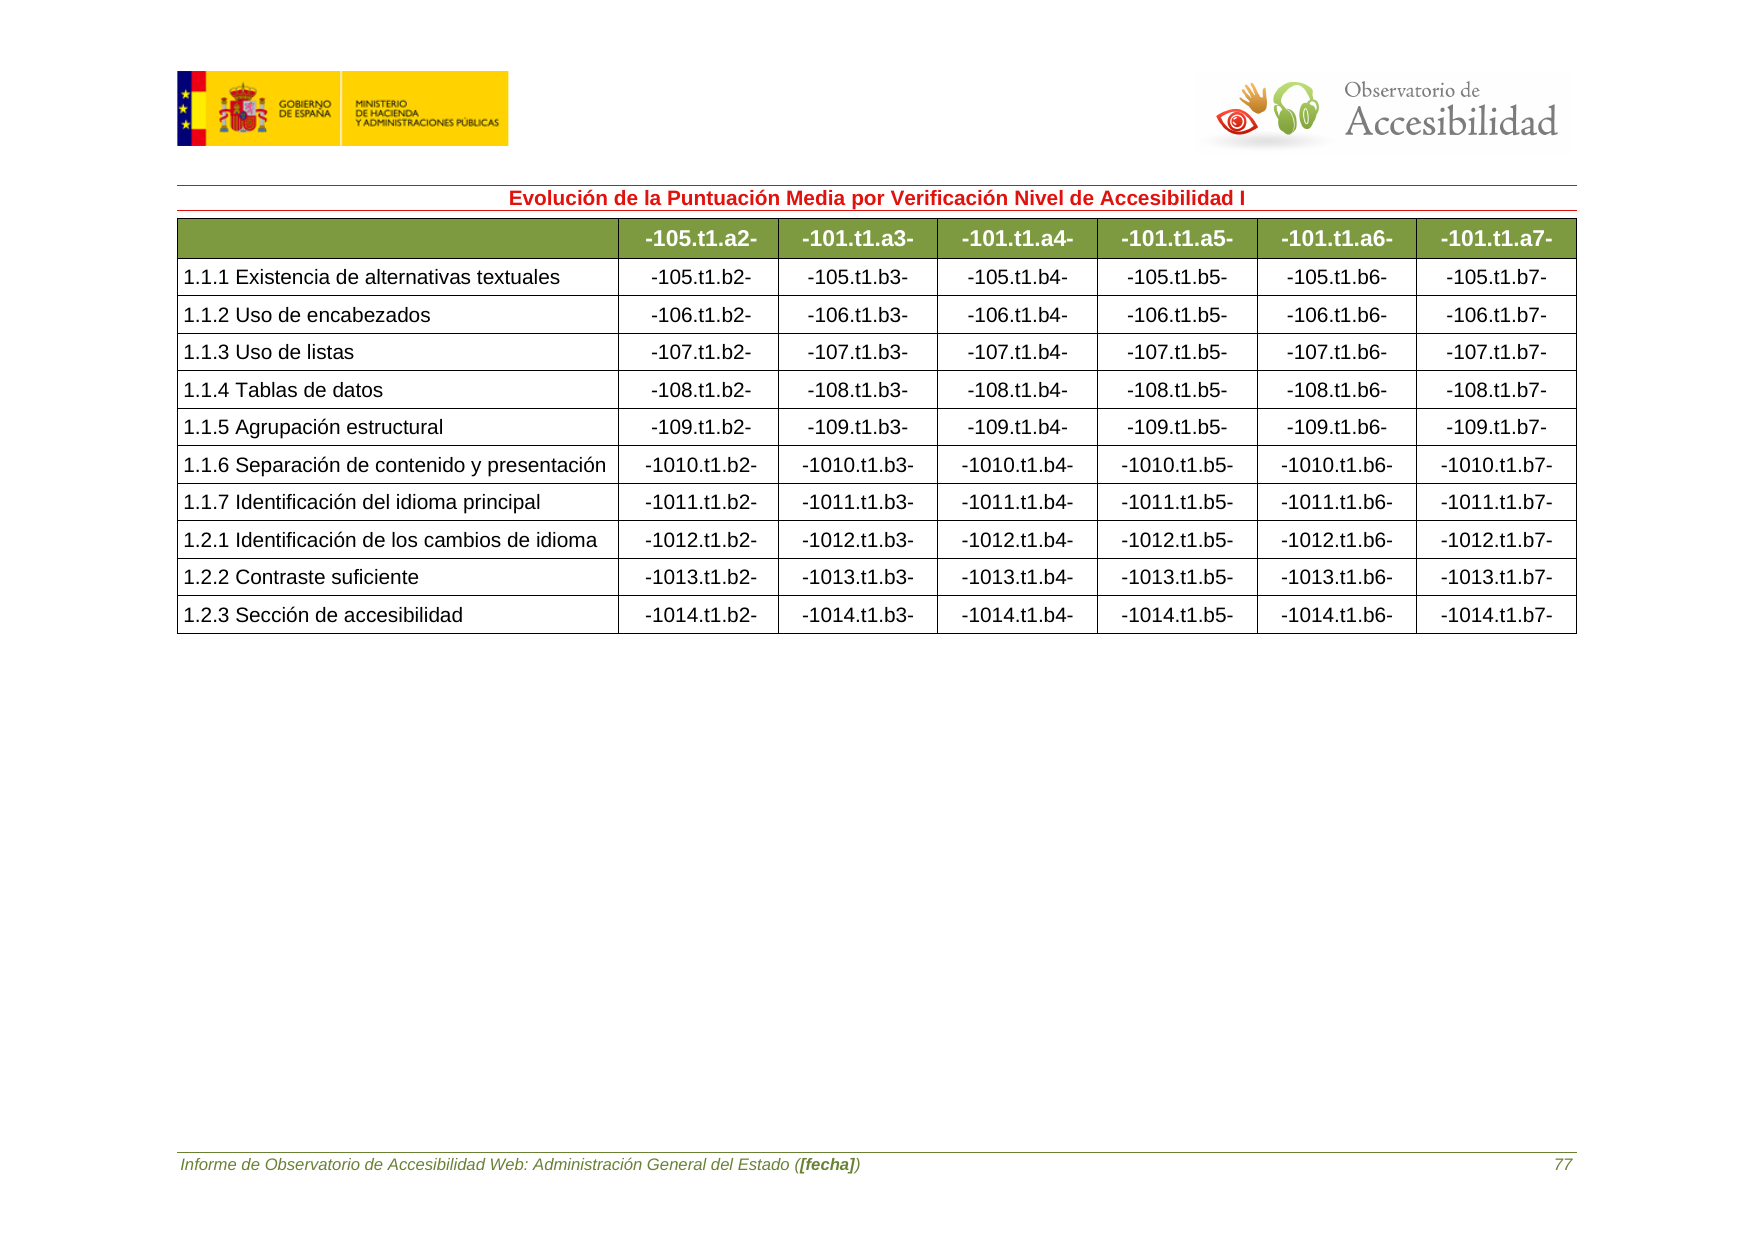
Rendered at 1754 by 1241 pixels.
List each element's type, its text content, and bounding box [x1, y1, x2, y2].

table_cell -105.t1.b3- [779, 259, 937, 295]
table_cell -106.t1.b7- [1417, 296, 1576, 333]
table_cell -105.t1.b2- [619, 259, 778, 295]
table_cell -109.t1.b4- [938, 409, 1097, 445]
table_cell -1012.t1.b6- [1258, 521, 1416, 558]
table_cell -106.t1.b4- [938, 296, 1097, 333]
table_cell 1.1.7 Identificación del idioma principal [178, 484, 618, 520]
table_cell -1014.t1.b5- [1098, 596, 1257, 633]
table_cell -106.t1.b5- [1098, 296, 1257, 333]
table_cell -1011.t1.b3- [779, 484, 937, 520]
table_cell -107.t1.b7- [1417, 334, 1576, 370]
table_cell -1014.t1.b7- [1417, 596, 1576, 633]
table_cell -1013.t1.b6- [1258, 559, 1416, 595]
table_cell -108.t1.b3- [779, 371, 937, 408]
table_cell -1010.t1.b2- [619, 446, 778, 483]
table_cell 1.1.2 Uso de encabezados [178, 296, 618, 333]
table_cell -106.t1.b2- [619, 296, 778, 333]
table_cell -1011.t1.b6- [1258, 484, 1416, 520]
table_cell 1.2.2 Contraste suficiente [178, 559, 618, 595]
table_cell -1010.t1.b5- [1098, 446, 1257, 483]
table_cell -1012.t1.b5- [1098, 521, 1257, 558]
text Evolución de la Puntuación Media por Verificación Nivel de Accesibilidad I [177, 186, 1577, 210]
table_cell -1014.t1.b6- [1258, 596, 1416, 633]
table_cell -109.t1.b5- [1098, 409, 1257, 445]
table_header -101.t1.a7- [1417, 219, 1576, 258]
table_cell 1.2.3 Sección de accesibilidad [178, 596, 618, 633]
table_cell -105.t1.b4- [938, 259, 1097, 295]
table_header -101.t1.a5- [1098, 219, 1257, 258]
table_cell -1010.t1.b3- [779, 446, 937, 483]
table_cell 1.2.1 Identificación de los cambios de idioma [178, 521, 618, 558]
table_cell 1.1.3 Uso de listas [178, 334, 618, 370]
table_cell -108.t1.b4- [938, 371, 1097, 408]
table_cell -108.t1.b5- [1098, 371, 1257, 408]
picture [177, 71, 509, 146]
table_cell -1014.t1.b2- [619, 596, 778, 633]
table_cell -106.t1.b6- [1258, 296, 1416, 333]
table_cell -109.t1.b3- [779, 409, 937, 445]
table_header [178, 219, 618, 258]
table_cell 1.1.4 Tablas de datos [178, 371, 618, 408]
table_cell -105.t1.b5- [1098, 259, 1257, 295]
table_cell -1013.t1.b5- [1098, 559, 1257, 595]
table_cell -1011.t1.b2- [619, 484, 778, 520]
table_cell -1010.t1.b6- [1258, 446, 1416, 483]
table_cell -106.t1.b3- [779, 296, 937, 333]
table_cell -1013.t1.b3- [779, 559, 937, 595]
table_cell -1010.t1.b7- [1417, 446, 1576, 483]
table_cell -108.t1.b6- [1258, 371, 1416, 408]
table_cell -105.t1.b7- [1417, 259, 1576, 295]
table_cell 1.1.6 Separación de contenido y presentación [178, 446, 618, 483]
table_cell -107.t1.b5- [1098, 334, 1257, 370]
table_cell -1014.t1.b4- [938, 596, 1097, 633]
table_cell -1011.t1.b5- [1098, 484, 1257, 520]
table_cell -107.t1.b6- [1258, 334, 1416, 370]
table_cell 1.1.5 Agrupación estructural [178, 409, 618, 445]
table_header -101.t1.a6- [1258, 219, 1416, 258]
table_cell -1011.t1.b4- [938, 484, 1097, 520]
table_cell -1014.t1.b3- [779, 596, 937, 633]
table_cell -109.t1.b7- [1417, 409, 1576, 445]
picture [1196, 72, 1572, 155]
table_cell -1012.t1.b4- [938, 521, 1097, 558]
table_cell -107.t1.b3- [779, 334, 937, 370]
table_cell 1.1.1 Existencia de alternativas textuales [178, 259, 618, 295]
table_cell -1013.t1.b7- [1417, 559, 1576, 595]
table_cell -1010.t1.b4- [938, 446, 1097, 483]
table_header -105.t1.a2- [619, 219, 778, 258]
table_cell -107.t1.b2- [619, 334, 778, 370]
table_cell -108.t1.b7- [1417, 371, 1576, 408]
table_header -101.t1.a3- [779, 219, 937, 258]
table_header -101.t1.a4- [938, 219, 1097, 258]
table_cell -105.t1.b6- [1258, 259, 1416, 295]
table_cell -109.t1.b6- [1258, 409, 1416, 445]
table_cell -1012.t1.b7- [1417, 521, 1576, 558]
table_cell -109.t1.b2- [619, 409, 778, 445]
table_cell -1013.t1.b2- [619, 559, 778, 595]
table_cell -107.t1.b4- [938, 334, 1097, 370]
table_cell -1013.t1.b4- [938, 559, 1097, 595]
table_cell -108.t1.b2- [619, 371, 778, 408]
table_cell -1011.t1.b7- [1417, 484, 1576, 520]
table_cell -1012.t1.b3- [779, 521, 937, 558]
table_cell -1012.t1.b2- [619, 521, 778, 558]
